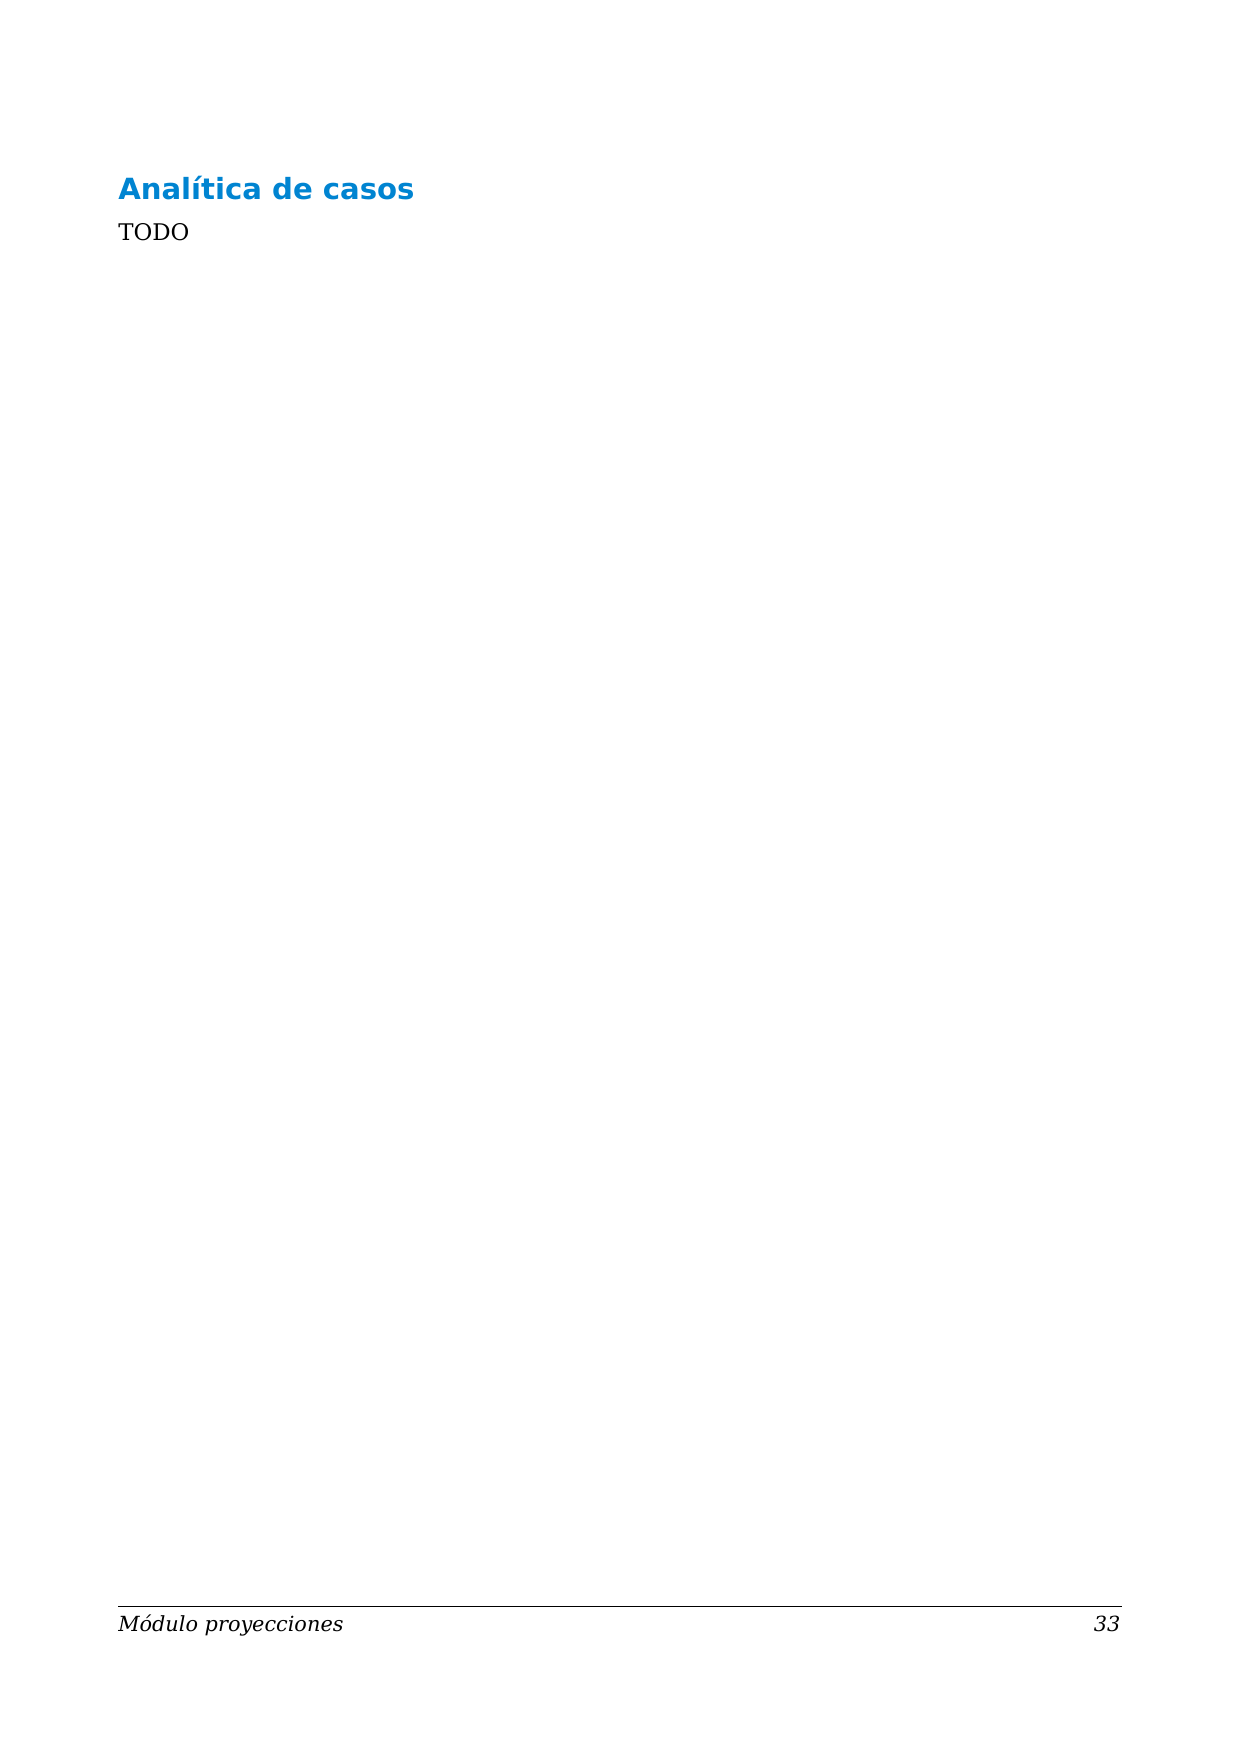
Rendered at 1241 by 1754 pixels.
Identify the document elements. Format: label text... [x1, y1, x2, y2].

text TODO [118, 219, 1122, 246]
subtitle Analítica de casos [118, 173, 1122, 207]
